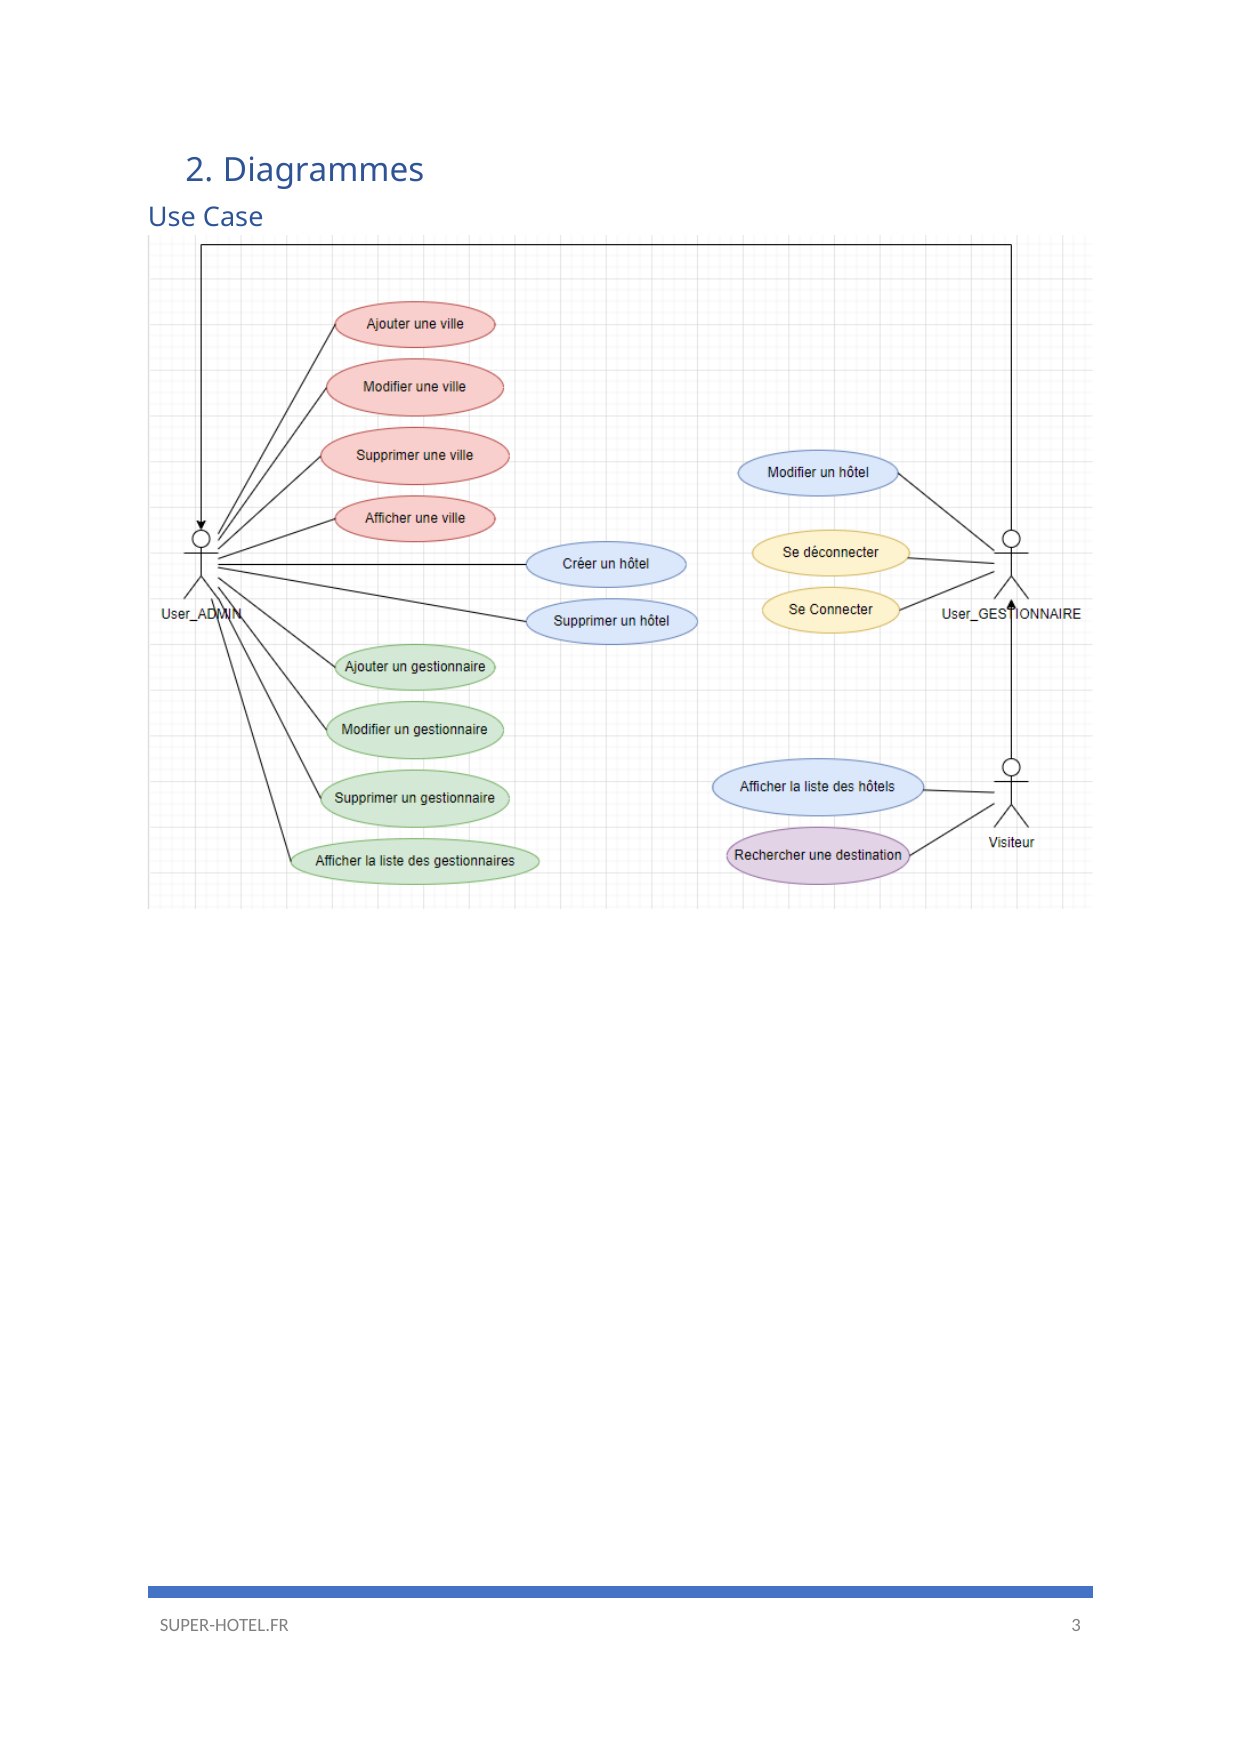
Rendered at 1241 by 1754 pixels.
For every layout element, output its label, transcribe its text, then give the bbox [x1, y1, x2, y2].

subtitle Use Case [148, 197, 1093, 234]
list Diagrammes [185, 146, 1093, 191]
